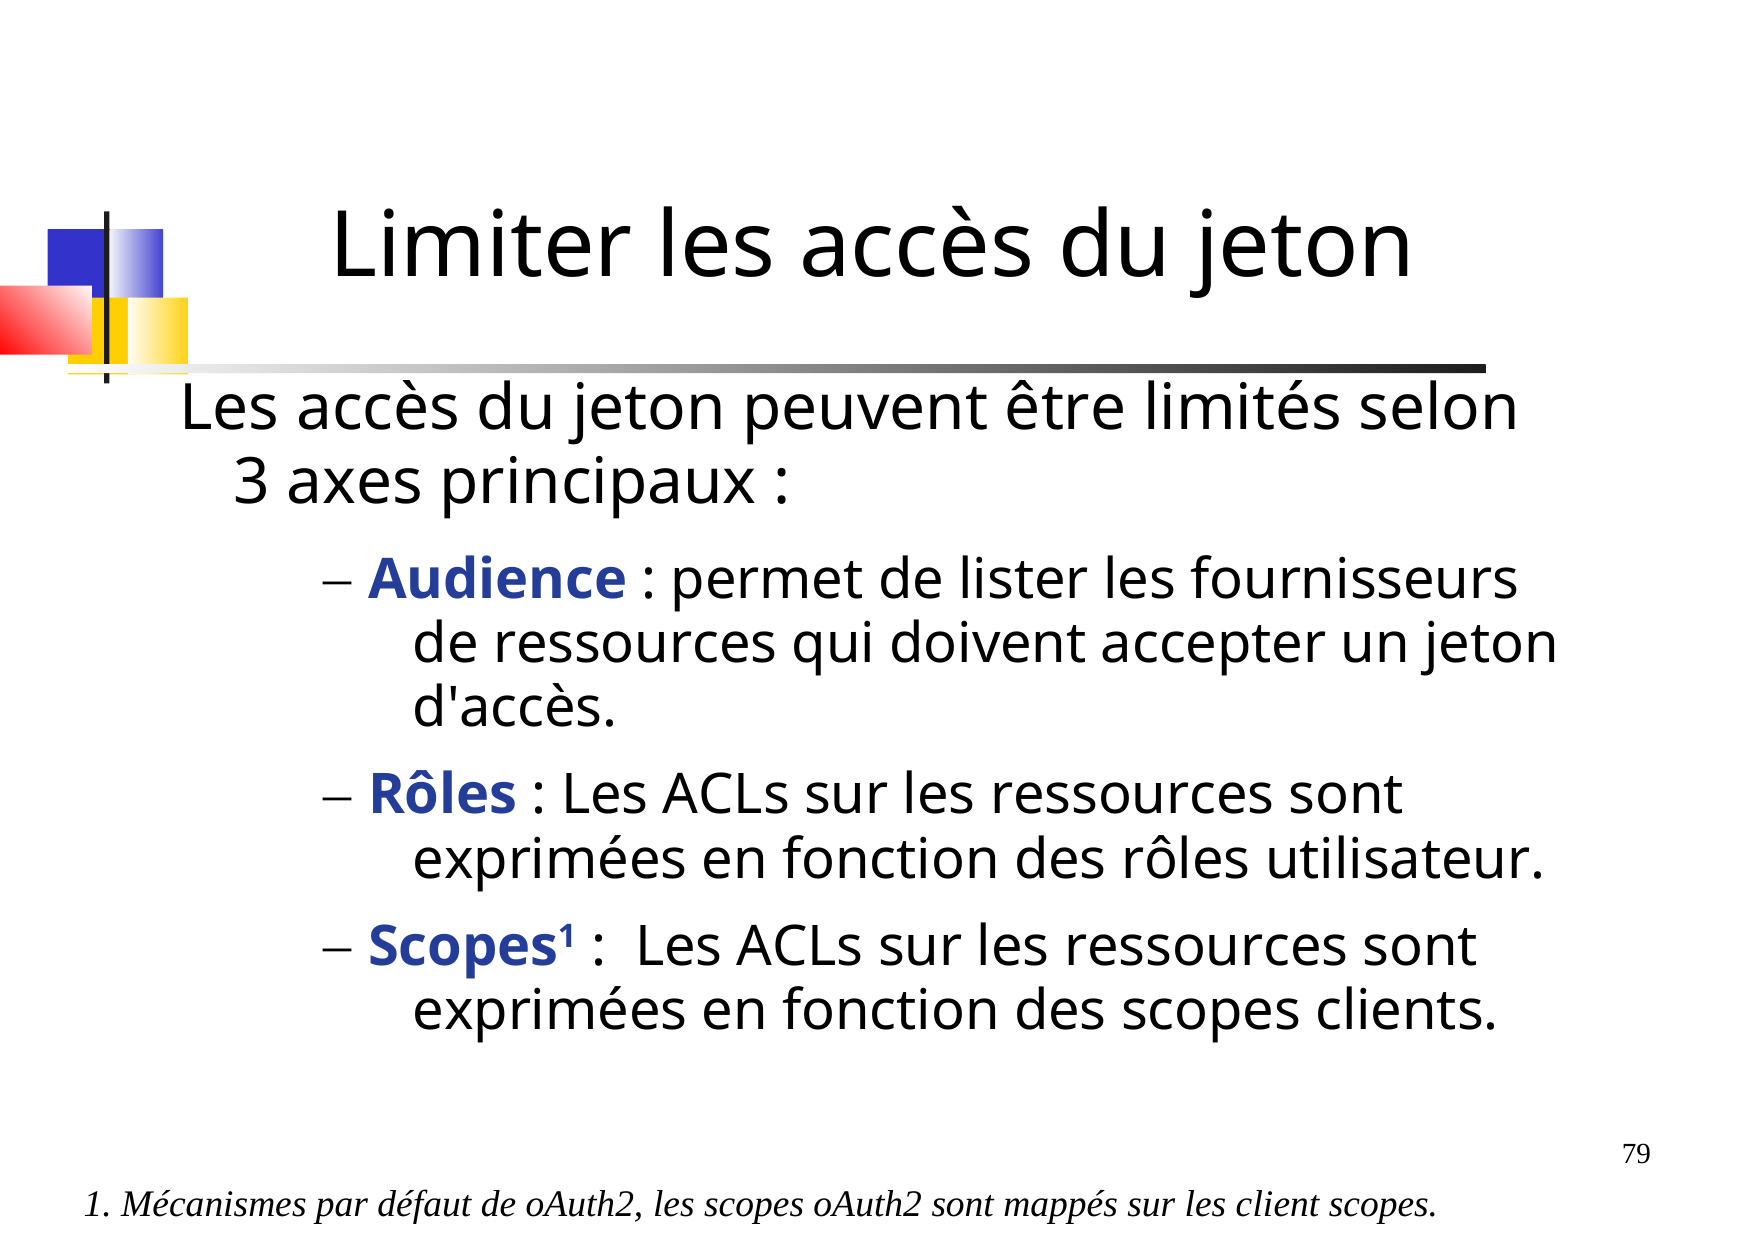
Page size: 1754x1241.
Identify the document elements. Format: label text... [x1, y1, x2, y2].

title Limiter les accès du jeton [179, 139, 1567, 351]
text_box 1. Mécanismes par défaut de oAuth2, les scopes oAuth2 sont mappés sur les client scopes. [68, 1174, 1459, 1234]
list Les accès du jeton peuvent être limités selon 3 axes principaux : Audience : permet de lister les fournisseurs de ressources qui doivent accepter un jeton d'accès. Rôles : Les ACLs sur les ressources sont exprimées en fonction des rôles utilisateur. Scopes1 : Les ACLs sur les ressources sont exprimées en fonction des scopes clients. [179, 371, 1567, 1091]
